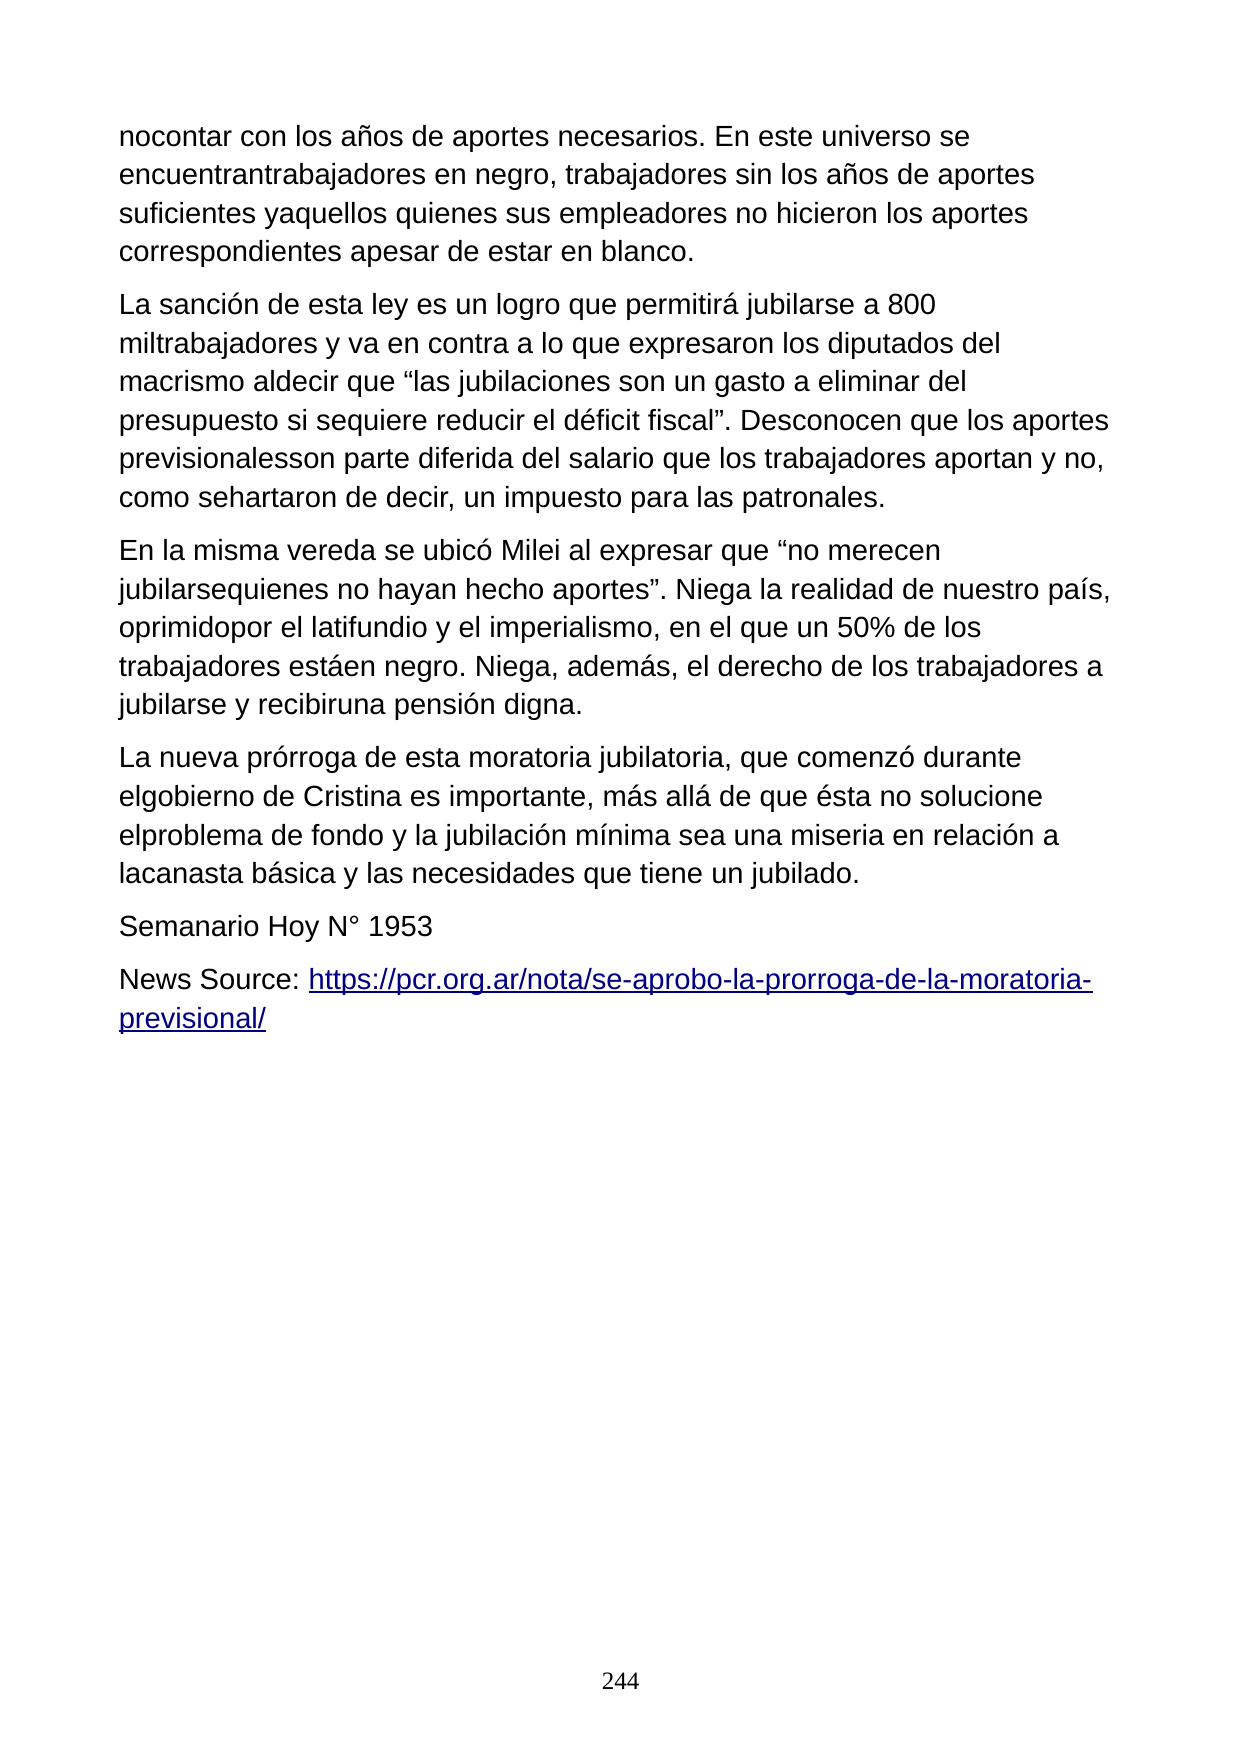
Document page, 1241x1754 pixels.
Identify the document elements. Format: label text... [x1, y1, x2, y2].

text La nueva prórroga de esta moratoria jubilatoria, que comenzó durante elgobierno de Cristina es importante, más allá de que ésta no solucione elproblema de fondo y la jubilación mínima sea una miseria en relación a lacanasta básica y las necesidades que tiene un jubilado. [118, 740, 1122, 889]
text nocontar con los años de aportes necesarios. En este universo se encuentrantrabajadores en negro, trabajadores sin los años de aportes suficientes yaquellos quienes sus empleadores no hicieron los aportes correspondientes apesar de estar en blanco. [118, 118, 1122, 268]
text En la misma vereda se ubicó Milei al expresar que “no merecen jubilarsequienes no hayan hecho aportes”. Niega la realidad de nuestro país, oprimidopor el latifundio y el imperialismo, en el que un 50% de los trabajadores estáen negro. Niega, además, el derecho de los trabajadores a jubilarse y recibiruna pensión digna. [118, 533, 1122, 721]
text Semanario Hoy N° 1953 [118, 909, 1122, 943]
text News Source: https://pcr.org.ar/nota/se-aprobo-la-prorroga-de-la-moratoria-previsional/ [118, 962, 1122, 1034]
text La sanción de esta ley es un logro que permitirá jubilarse a 800 miltrabajadores y va en contra a lo que expresaron los diputados del macrismo aldecir que “las jubilaciones son un gasto a eliminar del presupuesto si sequiere reducir el déficit fiscal”. Desconocen que los aportes previsionalesson parte diferida del salario que los trabajadores aportan y no, como sehartaron de decir, un impuesto para las patronales. [118, 287, 1122, 513]
